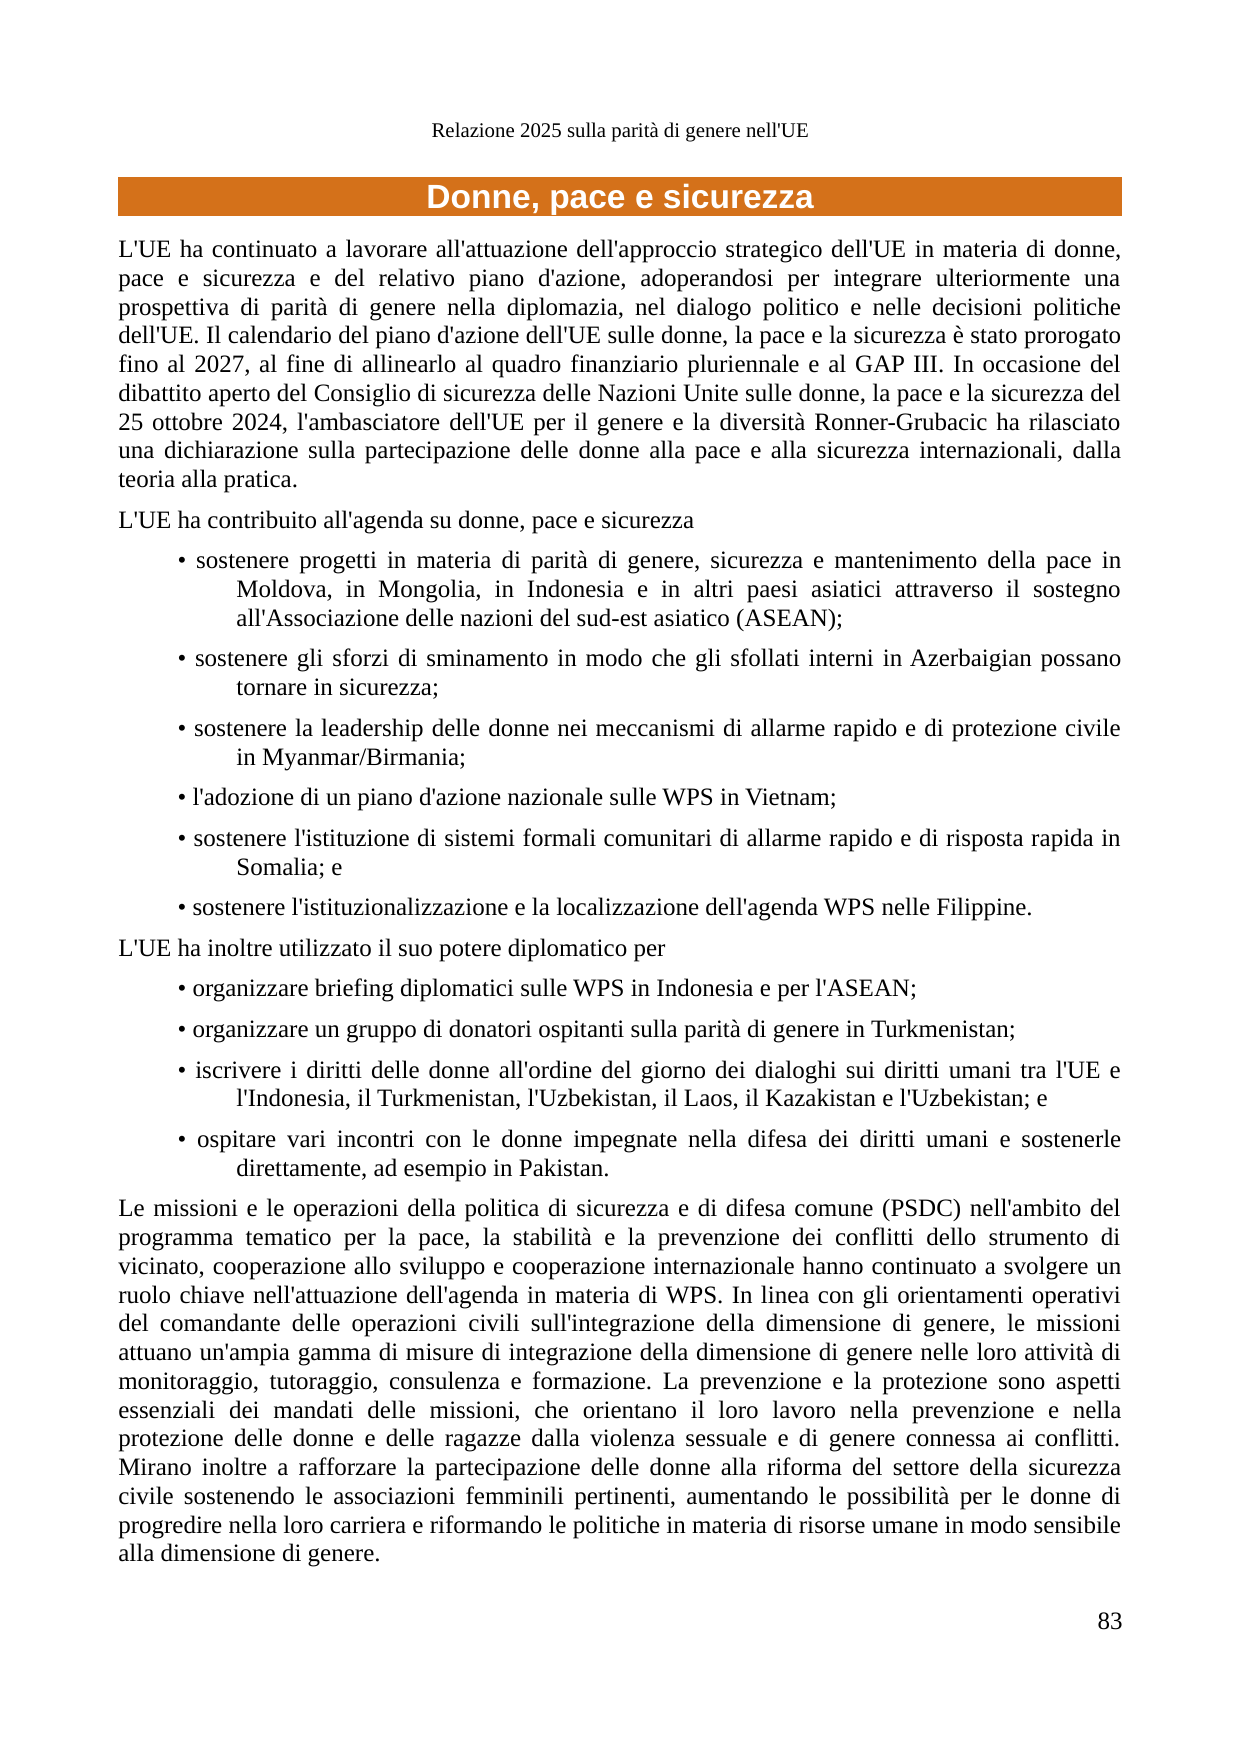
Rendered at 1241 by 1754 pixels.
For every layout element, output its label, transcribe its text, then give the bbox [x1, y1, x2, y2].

text • sostenere la leadership delle donne nei meccanismi di allarme rapido e di protezione civile in Myanmar/Birmania; [177, 713, 1122, 770]
text • sostenere gli sforzi di sminamento in modo che gli sfollati interni in Azerbaigian possano tornare in sicurezza; [177, 643, 1122, 701]
text • organizzare un gruppo di donatori ospitanti sulla parità di genere in Turkmenistan; [177, 1014, 1122, 1043]
text • l'adozione di un piano d'azione nazionale sulle WPS in Vietnam; [177, 782, 1122, 811]
text • ospitare vari incontri con le donne impegnate nella difesa dei diritti umani e sostenerle direttamente, ad esempio in Pakistan. [177, 1124, 1122, 1182]
text L'UE ha contribuito all'agenda su donne, pace e sicurezza [118, 505, 1122, 533]
text • sostenere l'istituzionalizzazione e la localizzazione dell'agenda WPS nelle Filippine. [177, 892, 1122, 921]
text L'UE ha inoltre utilizzato il suo potere diplomatico per [118, 933, 1122, 962]
text • sostenere progetti in materia di parità di genere, sicurezza e mantenimento della pace in Moldova, in Mongolia, in Indonesia e in altri paesi asiatici attraverso il sostegno all'Associazione delle nazioni del sud-est asiatico (ASEAN); [177, 545, 1122, 632]
text • iscrivere i diritti delle donne all'ordine del giorno dei dialoghi sui diritti umani tra l'UE e l'Indonesia, il Turkmenistan, l'Uzbekistan, il Laos, il Kazakistan e l'Uzbekistan; e [177, 1055, 1122, 1112]
text L'UE ha continuato a lavorare all'attuazione dell'approccio strategico dell'UE in materia di donne, pace e sicurezza e del relativo piano d'azione, adoperandosi per integrare ulteriormente una prospettiva di parità di genere nella diplomazia, nel dialogo politico e nelle decisioni politiche dell'UE. Il calendario del piano d'azione dell'UE sulle donne, la pace e la sicurezza è stato prorogato fino al 2027, al fine di allinearlo al quadro finanziario pluriennale e al GAP III. In occasione del dibattito aperto del Consiglio di sicurezza delle Nazioni Unite sulle donne, la pace e la sicurezza del 25 ottobre 2024, l'ambasciatore dell'UE per il genere e la diversità Ronner-Grubacic ha rilasciato una dichiarazione sulla partecipazione delle donne alla pace e alla sicurezza internazionali, dalla teoria alla pratica. [118, 234, 1122, 493]
text • sostenere l'istituzione di sistemi formali comunitari di allarme rapido e di risposta rapida in Somalia; e [177, 823, 1122, 880]
subtitle Donne, pace e sicurezza [118, 177, 1122, 216]
text Le missioni e le operazioni della politica di sicurezza e di difesa comune (PSDC) nell'ambito del programma tematico per la pace, la stabilità e la prevenzione dei conflitti dello strumento di vicinato, cooperazione allo sviluppo e cooperazione internazionale hanno continuato a svolgere un ruolo chiave nell'attuazione dell'agenda in materia di WPS. In linea con gli orientamenti operativi del comandante delle operazioni civili sull'integrazione della dimensione di genere, le missioni attuano un'ampia gamma di misure di integrazione della dimensione di genere nelle loro attività di monitoraggio, tutoraggio, consulenza e formazione. La prevenzione e la protezione sono aspetti essenziali dei mandati delle missioni, che orientano il loro lavoro nella prevenzione e nella protezione delle donne e delle ragazze dalla violenza sessuale e di genere connessa ai conflitti. Mirano inoltre a rafforzare la partecipazione delle donne alla riforma del settore della sicurezza civile sostenendo le associazioni femminili pertinenti, aumentando le possibilità per le donne di progredire nella loro carriera e riformando le politiche in materia di risorse umane in modo sensibile alla dimensione di genere. [118, 1193, 1122, 1567]
text • organizzare briefing diplomatici sulle WPS in Indonesia e per l'ASEAN; [177, 973, 1122, 1002]
